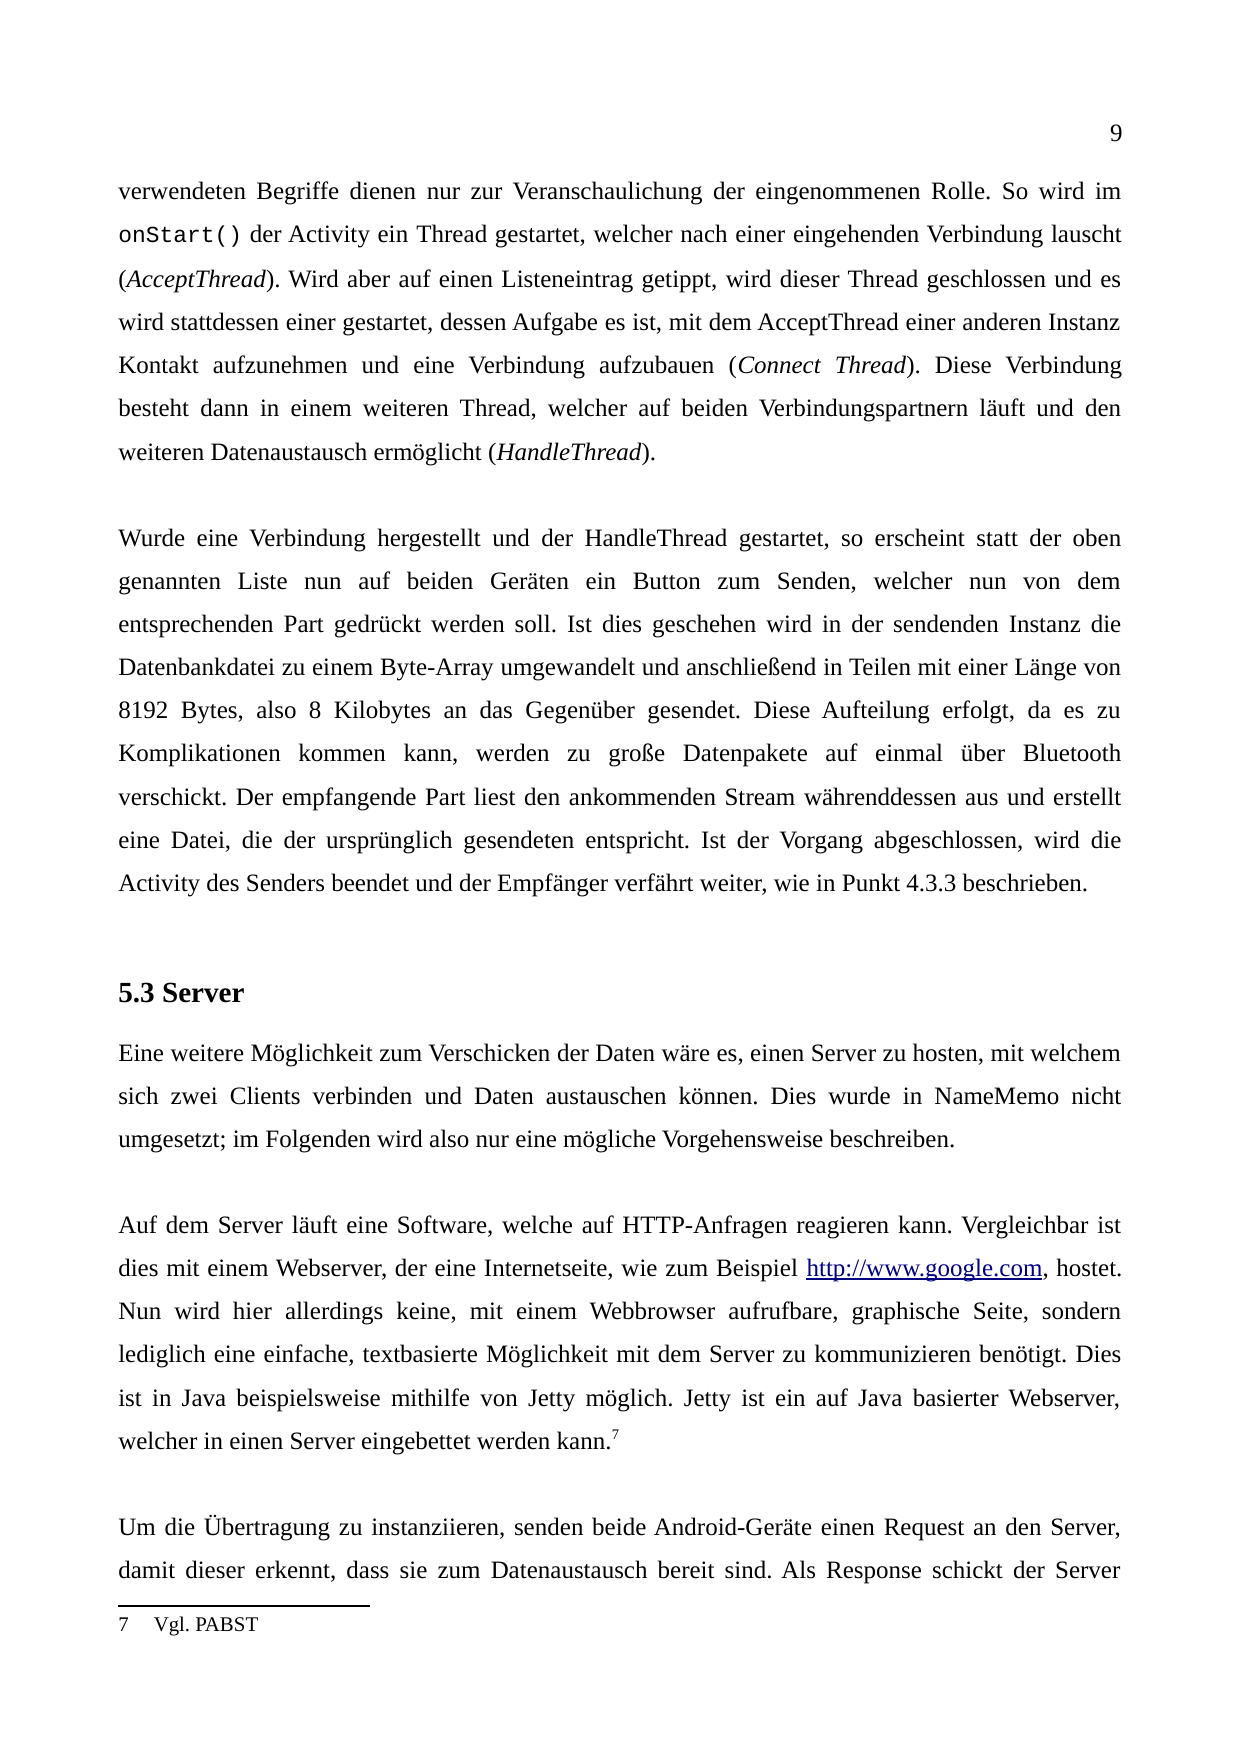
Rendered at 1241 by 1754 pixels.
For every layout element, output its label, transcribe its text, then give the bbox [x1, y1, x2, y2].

text Vgl. PABST [118, 1612, 1122, 1636]
text verwendeten Begriffe dienen nur zur Veranschaulichung der eingenommenen Rolle. So wird im onStart() der Activity ein Thread gestartet, welcher nach einer eingehenden Verbindung lauscht (AcceptThread). Wird aber auf einen Listeneintrag getippt, wird dieser Thread geschlossen und es wird stattdessen einer gestartet, dessen Aufgabe es ist, mit dem AcceptThread einer anderen Instanz Kontakt aufzunehmen und eine Verbindung aufzubauen (Connect Thread). Diese Verbindung besteht dann in einem weiteren Thread, welcher auf beiden Verbindungspartnern läuft und den weiteren Datenaustausch ermöglicht (HandleThread). [118, 176, 1122, 465]
text Um die Übertragung zu instanziieren, senden beide Android-Geräte einen Request an den Server, damit dieser erkennt, dass sie zum Datenaustausch bereit sind. Als Response schickt der Server [118, 1512, 1122, 1584]
text Wurde eine Verbindung hergestellt und der HandleThread gestartet, so erscheint statt der oben genannten Liste nun auf beiden Geräten ein Button zum Senden, welcher nun von dem entsprechenden Part gedrückt werden soll. Ist dies geschehen wird in der sendenden Instanz die Datenbankdatei zu einem Byte-Array umgewandelt und anschließend in Teilen mit einer Länge von 8192 Bytes, also 8 Kilobytes an das Gegenüber gesendet. Diese Aufteilung erfolgt, da es zu Komplikationen kommen kann, werden zu große Datenpakete auf einmal über Bluetooth verschickt. Der empfangende Part liest den ankommenden Stream währenddessen aus und erstellt eine Datei, die der ursprünglich gesendeten entspricht. Ist der Vorgang abgeschlossen, wird die Activity des Senders beendet und der Empfänger verfährt weiter, wie in Punkt 4.3.3 beschrieben. [118, 523, 1122, 897]
text Eine weitere Möglichkeit zum Verschicken der Daten wäre es, einen Server zu hosten, mit welchem sich zwei Clients verbinden und Daten austauschen können. Dies wurde in NameMemo nicht umgesetzt; im Folgenden wird also nur eine mögliche Vorgehensweise beschreiben. [118, 1038, 1122, 1153]
subtitle 5.3 Server [118, 975, 1122, 1008]
text Auf dem Server läuft eine Software, welche auf HTTP-Anfragen reagieren kann. Vergleichbar ist dies mit einem Webserver, der eine Internetseite, wie zum Beispiel http://www.google.com, hostet. Nun wird hier allerdings keine, mit einem Webbrowser aufrufbare, graphische Seite, sondern lediglich eine einfache, textbasierte Möglichkeit mit dem Server zu kommunizieren benötigt. Dies ist in Java beispielsweise mithilfe von Jetty möglich. Jetty ist ein auf Java basierter Webserver, welcher in einen Server eingebettet werden kann. [118, 1210, 1122, 1454]
